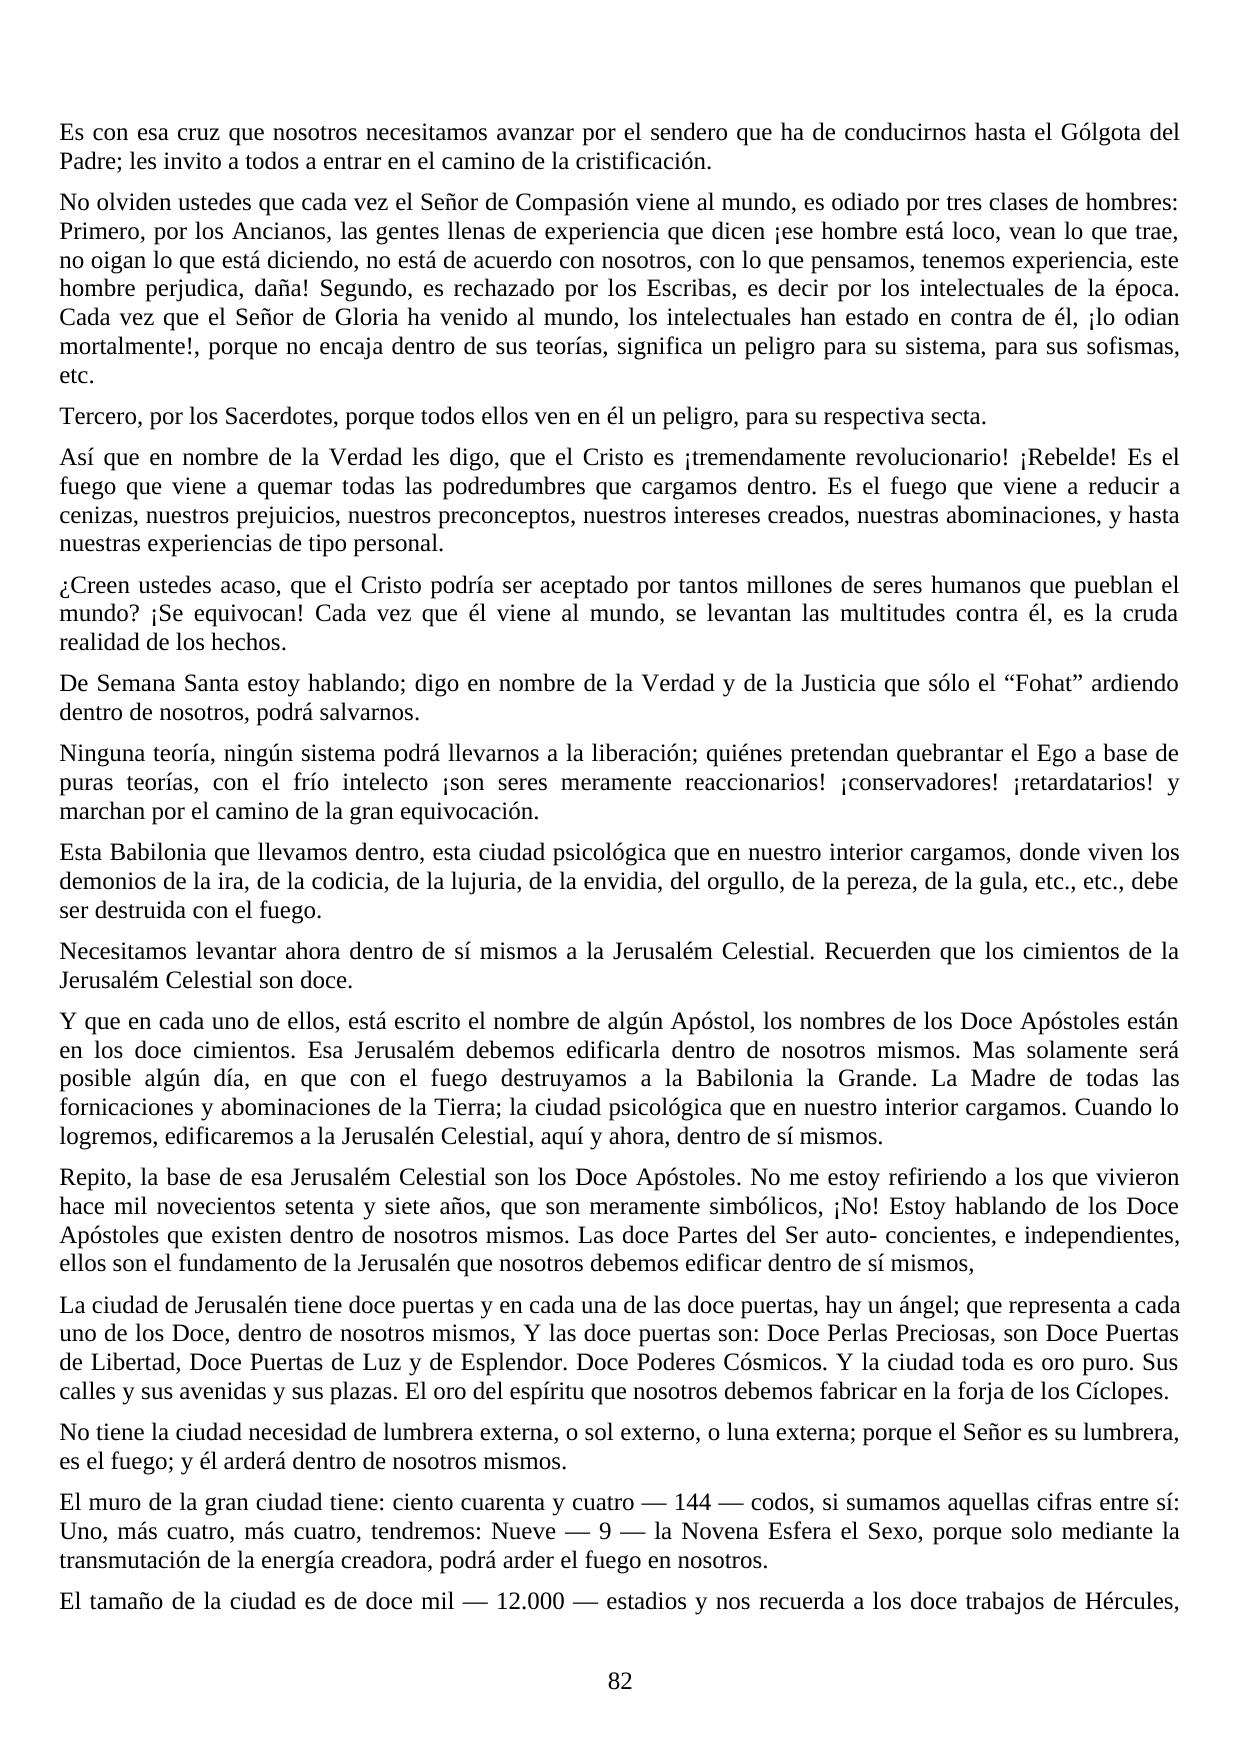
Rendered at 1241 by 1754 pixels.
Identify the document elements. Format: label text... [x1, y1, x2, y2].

text No olviden ustedes que cada vez el Señor de Compasión viene al mundo, es odiado por tres clases de hombres: Primero, por los Ancianos, las gentes llenas de experiencia que dicen ¡ese hombre está loco, vean lo que trae, no oigan lo que está diciendo, no está de acuerdo con nosotros, con lo que pensamos, tenemos experiencia, este hombre perjudica, daña! Segundo, es rechazado por los Escribas, es decir por los intelectuales de la época. Cada vez que el Señor de Gloria ha venido al mundo, los intelectuales han estado en contra de él, ¡lo odian mortalmente!, porque no encaja dentro de sus teorías, significa un peligro para su sistema, para sus sofismas, etc. [59, 187, 1181, 388]
text Ninguna teoría, ningún sistema podrá llevarnos a la liberación; quiénes pretendan quebrantar el Ego a base de puras teorías, con el frío intelecto ¡son seres meramente reaccionarios! ¡conservadores! ¡retardatarios! y marchan por el camino de la gran equivocación. [59, 738, 1181, 825]
text Y que en cada uno de ellos, está escrito el nombre de algún Apóstol, los nombres de los Doce Apóstoles están en los doce cimientos. Esa Jerusalém debemos edificarla dentro de nosotros mismos. Mas solamente será posible algún día, en que con el fuego destruyamos a la Babilonia la Grande. La Madre de todas las fornicaciones y abominaciones de la Tierra; la ciudad psicológica que en nuestro interior cargamos. Cuando lo logremos, edificaremos a la Jerusalén Celestial, aquí y ahora, dentro de sí mismos. [59, 1006, 1181, 1150]
text ¿Creen ustedes acaso, que el Cristo podría ser aceptado por tantos millones de seres humanos que pueblan el mundo? ¡Se equivocan! Cada vez que él viene al mundo, se levantan las multitudes contra él, es la cruda realidad de los hechos. [59, 570, 1181, 656]
text Repito, la base de esa Jerusalém Celestial son los Doce Apóstoles. No me estoy refiriendo a los que vivieron hace mil novecientos setenta y siete años, que son meramente simbólicos, ¡No! Estoy hablando de los Doce Apóstoles que existen dentro de nosotros mismos. Las doce Partes del Ser auto- concientes, e independientes, ellos son el fundamento de la Jerusalén que nosotros debemos edificar dentro de sí mismos, [59, 1162, 1181, 1277]
text La ciudad de Jerusalén tiene doce puertas y en cada una de las doce puertas, hay un ángel; que representa a cada uno de los Doce, dentro de nosotros mismos, Y las doce puertas son: Doce Perlas Preciosas, son Doce Puertas de Libertad, Doce Puertas de Luz y de Esplendor. Doce Poderes Cósmicos. Y la ciudad toda es oro puro. Sus calles y sus avenidas y sus plazas. El oro del espíritu que nosotros debemos fabricar en la forja de los Cíclopes. [59, 1290, 1181, 1405]
text Esta Babilonia que llevamos dentro, esta ciudad psicológica que en nuestro interior cargamos, donde viven los demonios de la ira, de la codicia, de la lujuria, de la envidia, del orgullo, de la pereza, de la gula, etc., etc., debe ser destruida con el fuego. [59, 837, 1181, 923]
text No tiene la ciudad necesidad de lumbrera externa, o sol externo, o luna externa; porque el Señor es su lumbrera, es el fuego; y él arderá dentro de nosotros mismos. [59, 1417, 1181, 1475]
text Tercero, por los Sacerdotes, porque todos ellos ven en él un peligro, para su respectiva secta. [59, 401, 1181, 430]
text Es con esa cruz que nosotros necesitamos avanzar por el sendero que ha de conducirnos hasta el Gólgota del Padre; les invito a todos a entrar en el camino de la cristificación. [59, 117, 1181, 175]
text De Semana Santa estoy hablando; digo en nombre de la Verdad y de la Justicia que sólo el “Fohat” ardiendo dentro de nosotros, podrá salvarnos. [59, 668, 1181, 726]
text Así que en nombre de la Verdad les digo, que el Cristo es ¡tremendamente revolucionario! ¡Rebelde! Es el fuego que viene a quemar todas las podredumbres que cargamos dentro. Es el fuego que viene a reducir a cenizas, nuestros prejuicios, nuestros preconceptos, nuestros intereses creados, nuestras abominaciones, y hasta nuestras experiencias de tipo personal. [59, 442, 1181, 557]
text El tamaño de la ciudad es de doce mil — 12.000 — estadios y nos recuerda a los doce trabajos de Hércules, [59, 1586, 1181, 1615]
text Necesitamos levantar ahora dentro de sí mismos a la Jerusalém Celestial. Recuerden que los cimientos de la Jerusalém Celestial son doce. [59, 936, 1181, 993]
text El muro de la gran ciudad tiene: ciento cuarenta y cuatro — 144 — codos, si sumamos aquellas cifras entre sí: Uno, más cuatro, más cuatro, tendremos: Nueve — 9 — la Novena Esfera el Sexo, porque solo mediante la transmutación de la energía creadora, podrá arder el fuego en nosotros. [59, 1487, 1181, 1573]
